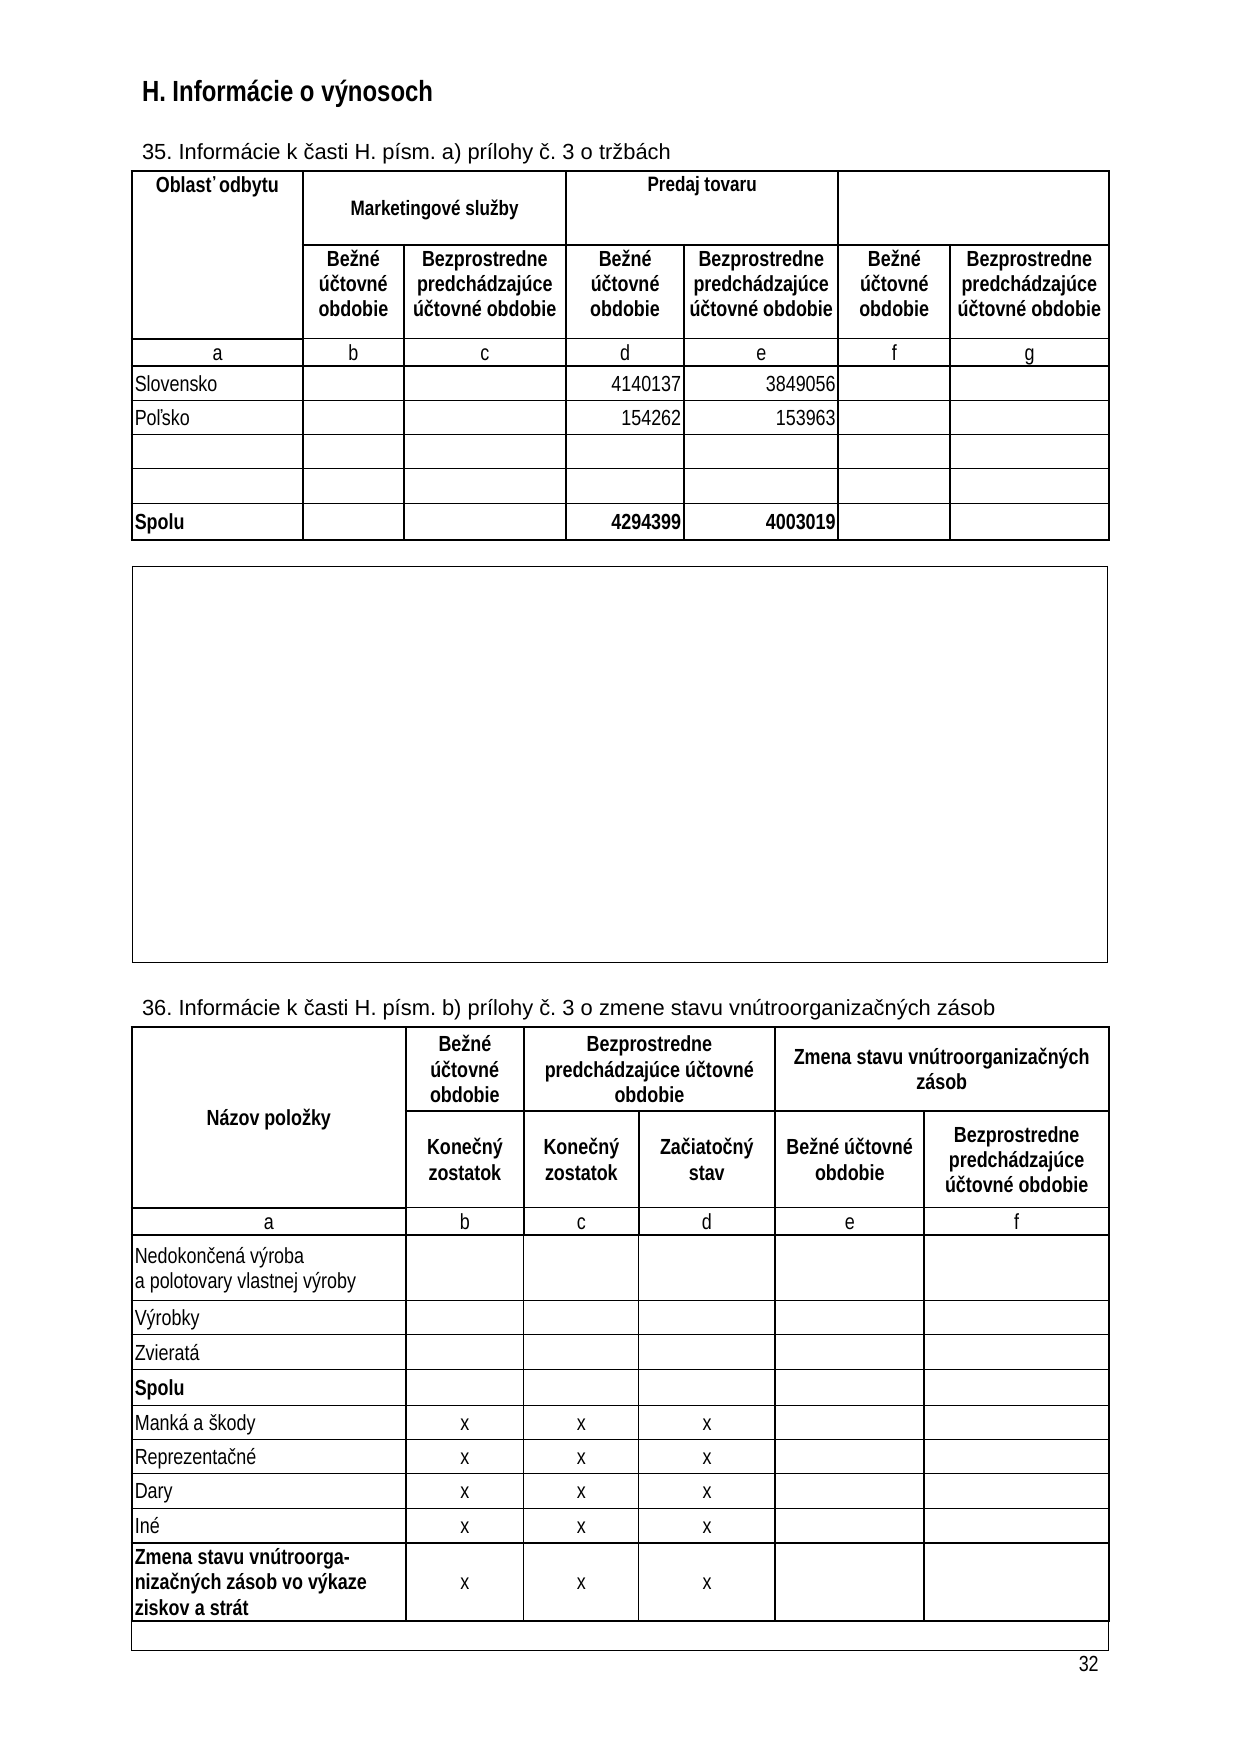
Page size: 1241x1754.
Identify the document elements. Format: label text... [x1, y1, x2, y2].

table_cell f [839, 339, 949, 365]
table_cell [524, 1335, 638, 1369]
table_cell Zvieratá [133, 1335, 405, 1369]
table_header Bezprostredne predchádzajúce účtovné obdobie [525, 1028, 774, 1110]
table_cell [951, 367, 1108, 399]
table_cell Bezprostredne predchádzajúce účtovné obdobie [685, 246, 837, 338]
table_cell [304, 504, 403, 538]
table_cell b [304, 339, 403, 365]
table_cell [776, 1236, 923, 1300]
text 35. Informácie k časti H. písm. a) prílohy č. 3 o tržbách [142, 138, 1098, 164]
table_cell f [925, 1208, 1108, 1234]
table_cell [776, 1440, 923, 1473]
subtitle H. Informácie o výnosoch [142, 74, 1098, 107]
table_cell Konečný zostatok [525, 1112, 638, 1207]
table_cell Bezprostredne predchádzajúce účtovné obdobie [951, 246, 1108, 338]
table_cell Konečný zostatok [407, 1112, 523, 1207]
table_cell [925, 1474, 1108, 1508]
table_cell [925, 1440, 1108, 1473]
table_cell x [407, 1406, 523, 1439]
table_cell x [639, 1440, 774, 1473]
table_cell x [639, 1406, 774, 1439]
table_cell Poľsko [133, 401, 302, 434]
table_cell [639, 1370, 774, 1404]
table_cell Zmena stavu vnútroorga-nizačných zásob vo výkaze ziskov a strát [133, 1544, 405, 1619]
table_cell [407, 1301, 523, 1334]
table_cell [839, 469, 949, 503]
table_cell 3849056 [685, 367, 837, 399]
table_cell Bežné účtovné obdobie [304, 246, 403, 338]
table_header Predaj tovaru [567, 172, 837, 244]
table_cell [133, 469, 302, 503]
table_cell [925, 1406, 1108, 1439]
table_cell b [407, 1208, 523, 1234]
table_cell [132, 1622, 1108, 1650]
text 36. Informácie k časti H. písm. b) prílohy č. 3 o zmene stavu vnútroorganizačných zásob [142, 994, 1098, 1020]
table_cell x [407, 1474, 523, 1508]
table_cell Dary [133, 1474, 405, 1508]
table_cell x [639, 1474, 774, 1508]
table_cell [951, 504, 1108, 538]
table_header [839, 172, 1108, 244]
table_cell x [639, 1544, 774, 1619]
table_cell [524, 1301, 638, 1334]
table_cell Reprezentačné [133, 1440, 405, 1473]
table_cell [925, 1236, 1108, 1300]
table_cell [776, 1335, 923, 1369]
table_cell a [133, 1209, 405, 1234]
table_cell x [407, 1544, 523, 1619]
table_cell Manká a škody [133, 1406, 405, 1439]
table_cell [407, 1370, 523, 1404]
table_cell [405, 367, 565, 399]
table_header Zmena stavu vnútroorganizačných zásob [776, 1028, 1108, 1110]
table_cell c [525, 1208, 638, 1234]
table_cell 154262 [567, 401, 683, 434]
table_header Oblasť odbytu [133, 172, 302, 338]
table_cell Bezprostredne predchádzajúce účtovné obdobie [925, 1112, 1108, 1207]
table_cell [639, 1236, 774, 1300]
table_cell Bezprostredne predchádzajúce účtovné obdobie [405, 246, 565, 338]
table_cell [925, 1301, 1108, 1334]
table_cell Bežné účtovné obdobie [776, 1112, 923, 1207]
table_cell Spolu [133, 1370, 405, 1404]
table_cell 4140137 [567, 367, 683, 399]
table_cell [839, 367, 949, 399]
table_cell d [640, 1208, 774, 1234]
table_cell Začiatočný stav [640, 1112, 774, 1207]
table_cell [407, 1236, 523, 1300]
table_header [133, 567, 1107, 962]
table_cell [567, 435, 683, 468]
table_cell [776, 1544, 923, 1619]
table_cell [776, 1370, 923, 1404]
table_cell x [524, 1440, 638, 1473]
table_cell [951, 401, 1108, 434]
table_cell [524, 1236, 638, 1300]
table_cell [405, 435, 565, 468]
table_cell Bežné účtovné obdobie [567, 246, 683, 338]
table_cell [639, 1335, 774, 1369]
table_cell x [524, 1474, 638, 1508]
table_cell [776, 1406, 923, 1439]
table_cell Výrobky [133, 1301, 405, 1334]
table_cell e [776, 1208, 923, 1234]
table_cell [685, 469, 837, 503]
table_cell [951, 469, 1108, 503]
table_cell 153963 [685, 401, 837, 434]
table_cell [839, 504, 949, 538]
table_cell [407, 1335, 523, 1369]
table_cell [304, 435, 403, 468]
table_cell Spolu [133, 504, 302, 538]
table_cell c [405, 339, 565, 365]
table_cell [405, 504, 565, 538]
table_cell x [524, 1544, 638, 1619]
table_cell e [685, 339, 837, 365]
table_cell [685, 435, 837, 468]
table_cell [951, 435, 1108, 468]
table_cell [776, 1509, 923, 1542]
table_cell [304, 367, 403, 399]
table_cell 4294399 [567, 504, 683, 538]
table_cell [839, 435, 949, 468]
table_cell Slovensko [133, 367, 302, 399]
table_cell d [567, 339, 683, 365]
table_cell [524, 1370, 638, 1404]
table_cell [776, 1474, 923, 1508]
table_cell Iné [133, 1509, 405, 1542]
table_cell [133, 435, 302, 468]
table_cell [304, 469, 403, 503]
table_cell x [639, 1509, 774, 1542]
table_cell [639, 1301, 774, 1334]
table_cell [925, 1335, 1108, 1369]
table_cell 4003019 [685, 504, 837, 538]
table_cell [405, 401, 565, 434]
table_cell [925, 1370, 1108, 1404]
table_cell [776, 1301, 923, 1334]
table_cell x [524, 1406, 638, 1439]
table_header Bežné účtovné obdobie [407, 1028, 523, 1110]
table_cell a [133, 340, 302, 365]
table_header Marketingové služby [304, 172, 565, 244]
table_cell [839, 401, 949, 434]
table_cell g [951, 339, 1108, 365]
table_cell Nedokončená výroba a polotovary vlastnej výroby [133, 1236, 405, 1300]
table_cell Bežné účtovné obdobie [839, 246, 949, 338]
table_cell [304, 401, 403, 434]
table_cell [925, 1509, 1108, 1542]
table_cell [925, 1544, 1108, 1619]
table_cell x [407, 1509, 523, 1542]
table_cell x [407, 1440, 523, 1473]
table_cell x [524, 1509, 638, 1542]
table_header Názov položky [133, 1028, 405, 1207]
table_cell [405, 469, 565, 503]
table_cell [567, 469, 683, 503]
